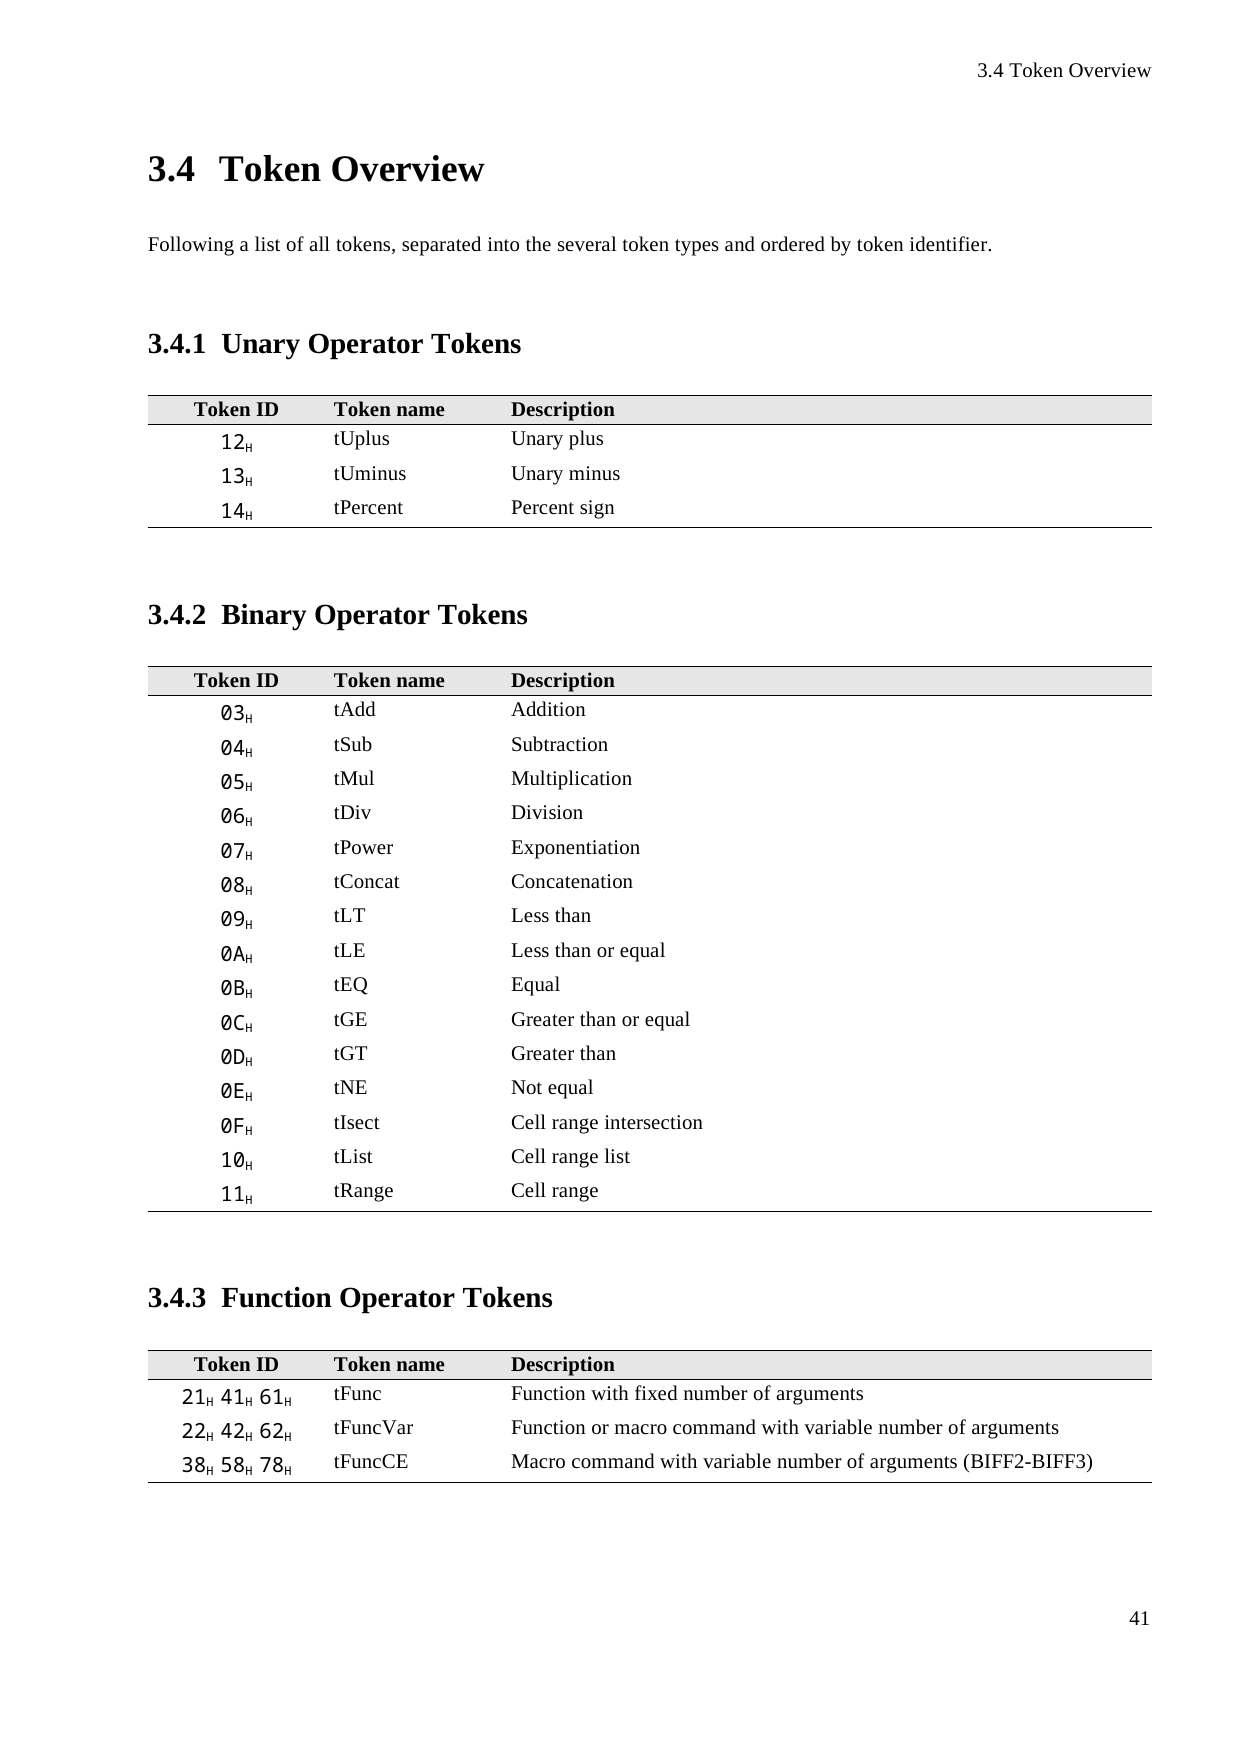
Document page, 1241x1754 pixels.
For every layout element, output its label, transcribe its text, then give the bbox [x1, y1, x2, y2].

table_cell tNE [325, 1073, 502, 1108]
table_cell Cell range [502, 1176, 1152, 1211]
table_cell tIsect [325, 1108, 502, 1142]
table_cell 04H [148, 730, 325, 764]
table_cell Percent sign [502, 493, 1152, 527]
table_cell 0FH [148, 1108, 325, 1142]
table_cell 10H [148, 1142, 325, 1176]
table_cell 14H [148, 493, 325, 527]
table_cell 08H [148, 867, 325, 901]
table_cell 0CH [148, 1005, 325, 1039]
table_cell tRange [325, 1176, 502, 1211]
subtitle Token Overview [148, 148, 1152, 189]
table_cell tUminus [325, 459, 502, 493]
table_cell tLE [325, 936, 502, 970]
table_cell tList [325, 1142, 502, 1176]
table_cell 0DH [148, 1039, 325, 1073]
table_cell Greater than [502, 1039, 1152, 1073]
table_header Description [502, 396, 1152, 424]
table_header Token name [325, 396, 502, 424]
table_cell Unary minus [502, 459, 1152, 493]
table_header Token name [325, 667, 502, 695]
table_cell Cell range list [502, 1142, 1152, 1176]
table_cell Multiplication [502, 764, 1152, 798]
table_cell tPower [325, 833, 502, 867]
table_header Token ID [148, 396, 325, 424]
table_cell tAdd [325, 696, 502, 729]
table_cell tFuncCE [325, 1448, 502, 1482]
table_cell 0AH [148, 936, 325, 970]
table_cell 21H 41H 61H [148, 1380, 325, 1413]
subtitle Unary Operator Tokens [148, 327, 1152, 360]
table_cell 11H [148, 1176, 325, 1211]
table_cell 12H [148, 425, 325, 458]
table_cell Division [502, 798, 1152, 833]
table_cell Less than [502, 901, 1152, 936]
table_header Token name [325, 1351, 502, 1379]
table_cell 03H [148, 696, 325, 729]
table_header Token ID [148, 1351, 325, 1379]
table_header Description [502, 667, 1152, 695]
table_cell tMul [325, 764, 502, 798]
table_cell Addition [502, 696, 1152, 729]
table_cell Not equal [502, 1073, 1152, 1108]
table_cell tGT [325, 1039, 502, 1073]
table_cell Concatenation [502, 867, 1152, 901]
table_cell tUplus [325, 425, 502, 458]
table_cell 0EH [148, 1073, 325, 1108]
subtitle Function Operator Tokens [148, 1282, 1152, 1314]
table_cell 38H 58H 78H [148, 1448, 325, 1482]
table_cell tDiv [325, 798, 502, 833]
table_cell Subtraction [502, 730, 1152, 764]
table_cell Unary plus [502, 425, 1152, 458]
table_cell Greater than or equal [502, 1005, 1152, 1039]
table_cell Function or macro command with variable number of arguments [502, 1413, 1152, 1447]
table_cell Equal [502, 970, 1152, 1004]
table_cell Function with fixed number of arguments [502, 1380, 1152, 1413]
table_header Token ID [148, 667, 325, 695]
table_cell tConcat [325, 867, 502, 901]
table_cell 06H [148, 798, 325, 833]
text Following a list of all tokens, separated into the several token types and ordered by token identifier. [148, 233, 1152, 256]
table_cell Macro command with variable number of arguments (BIFF2-BIFF3) [502, 1448, 1152, 1482]
table_cell 0BH [148, 970, 325, 1004]
table_cell tSub [325, 730, 502, 764]
table_cell tLT [325, 901, 502, 936]
table_cell Cell range intersection [502, 1108, 1152, 1142]
table_cell 09H [148, 901, 325, 936]
table_cell tPercent [325, 493, 502, 527]
table_cell tEQ [325, 970, 502, 1004]
table_cell 05H [148, 764, 325, 798]
subtitle Binary Operator Tokens [148, 598, 1152, 631]
table_cell 22H 42H 62H [148, 1413, 325, 1447]
table_cell tFunc [325, 1380, 502, 1413]
table_cell Exponentiation [502, 833, 1152, 867]
table_cell 07H [148, 833, 325, 867]
table_header Description [502, 1351, 1152, 1379]
table_cell 13H [148, 459, 325, 493]
table_cell tFuncVar [325, 1413, 502, 1447]
table_cell Less than or equal [502, 936, 1152, 970]
table_cell tGE [325, 1005, 502, 1039]
